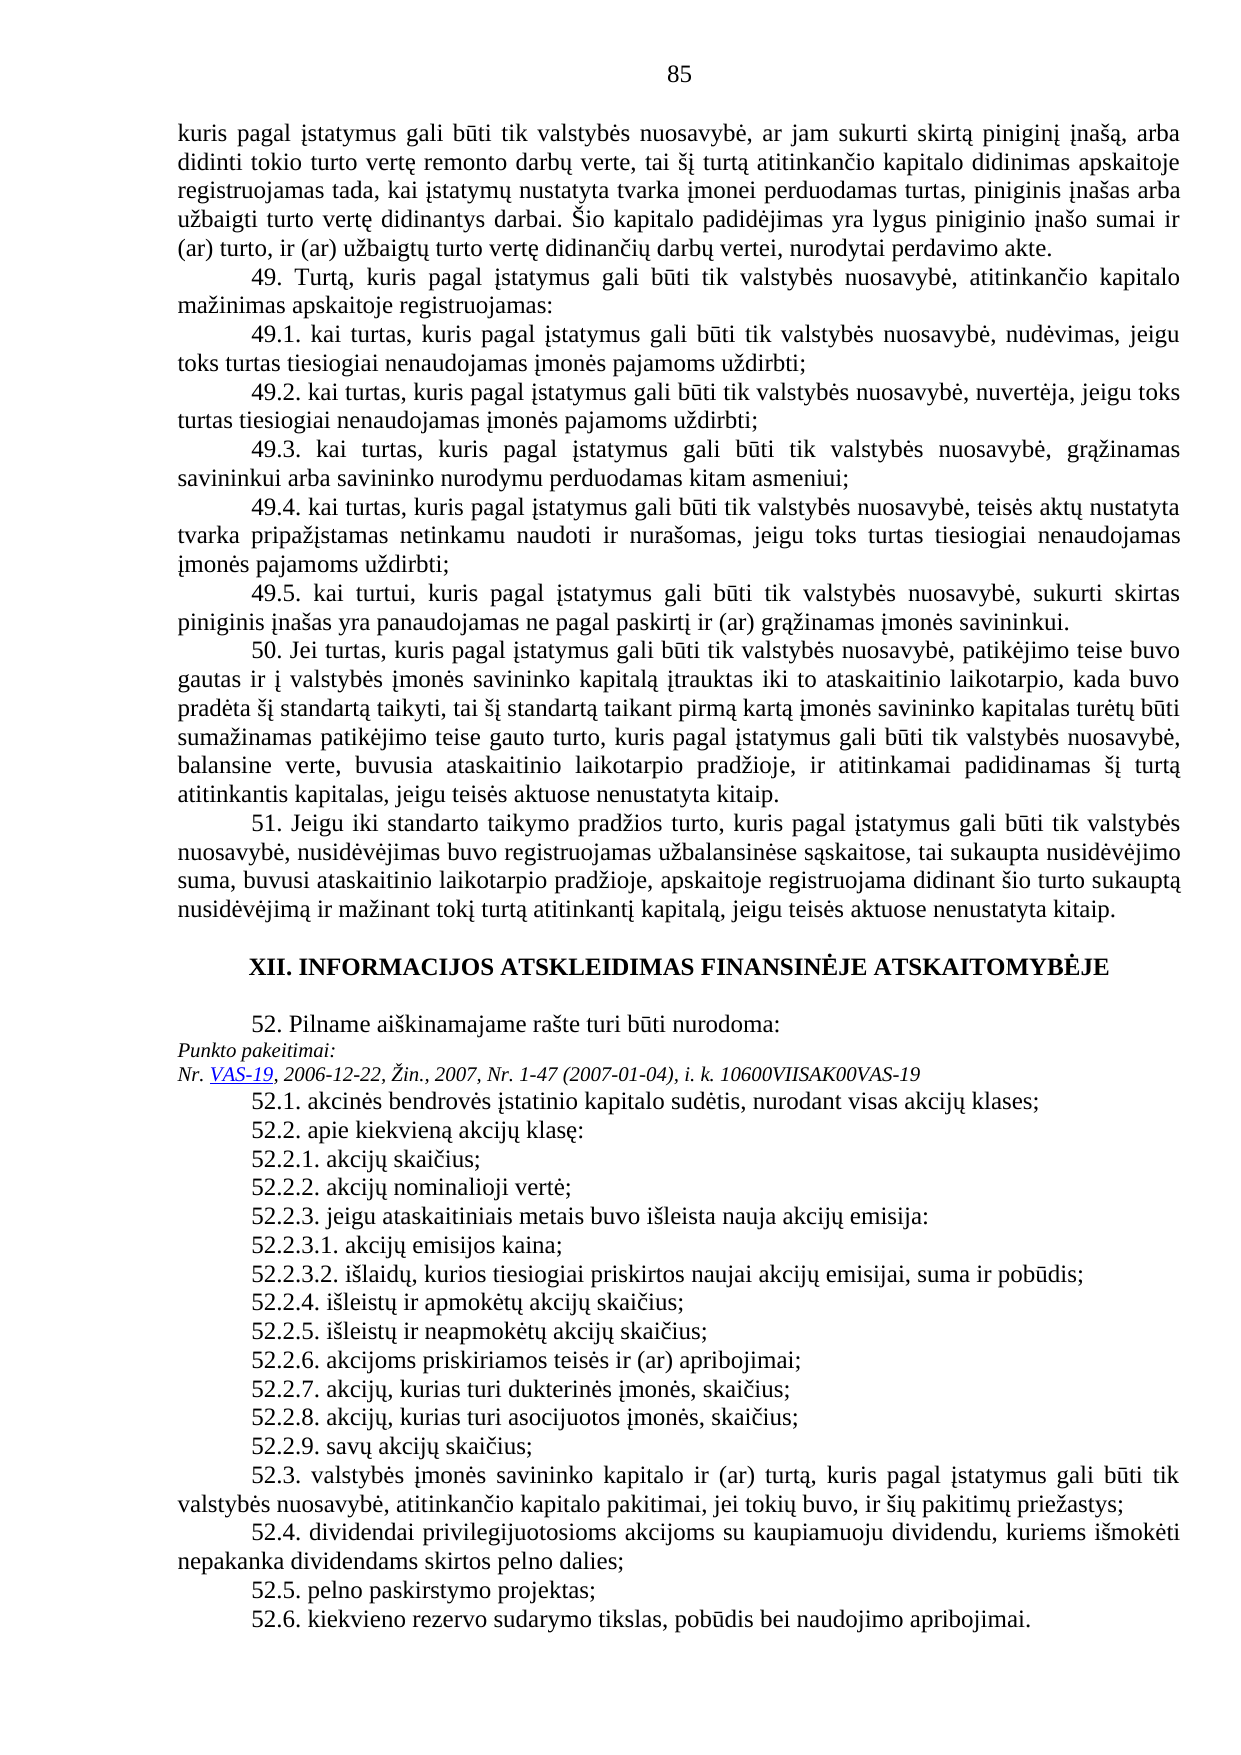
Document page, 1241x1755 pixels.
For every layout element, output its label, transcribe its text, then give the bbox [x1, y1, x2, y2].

text 52.2.9. savų akcijų skaičius; [177, 1431, 1181, 1460]
text 49.1. kai turtas, kuris pagal įstatymus gali būti tik valstybės nuosavybė, nudėvimas, jeigu toks turtas tiesiogiai nenaudojamas įmonės pajamoms uždirbti; [177, 319, 1181, 377]
text 52.2.8. akcijų, kurias turi asocijuotos įmonės, skaičius; [177, 1402, 1181, 1431]
text 49. Turtą, kuris pagal įstatymus gali būti tik valstybės nuosavybė, atitinkančio kapitalo mažinimas apskaitoje registruojamas: [177, 262, 1181, 319]
text 52. Pilname aiškinamajame rašte turi būti nurodoma: [177, 1009, 1181, 1038]
text 49.3. kai turtas, kuris pagal įstatymus gali būti tik valstybės nuosavybė, grąžinamas savininkui arba savininko nurodymu perduodamas kitam asmeniui; [177, 434, 1181, 492]
text 51. Jeigu iki standarto taikymo pradžios turto, kuris pagal įstatymus gali būti tik valstybės nuosavybė, nusidėvėjimas buvo registruojamas užbalansinėse sąskaitose, tai sukaupta nusidėvėjimo suma, buvusi ataskaitinio laikotarpio pradžioje, apskaitoje registruojama didinant šio turto sukauptą nusidėvėjimą ir mažinant tokį turtą atitinkantį kapitalą, jeigu teisės aktuose nenustatyta kitaip. [177, 808, 1181, 923]
text 52.5. pelno paskirstymo projektas; [177, 1575, 1181, 1604]
text 52.2.6. akcijoms priskiriamos teisės ir (ar) apribojimai; [177, 1345, 1181, 1374]
text 52.2.3.1. akcijų emisijos kaina; [177, 1230, 1181, 1259]
text 49.5. kai turtui, kuris pagal įstatymus gali būti tik valstybės nuosavybė, sukurti skirtas piniginis įnašas yra panaudojamas ne pagal paskirtį ir (ar) grąžinamas įmonės savininkui. [177, 578, 1181, 636]
text 52.2.1. akcijų skaičius; [177, 1144, 1181, 1172]
text 52.2.4. išleistų ir apmokėtų akcijų skaičius; [177, 1287, 1181, 1316]
text 50. Jei turtas, kuris pagal įstatymus gali būti tik valstybės nuosavybė, patikėjimo teise buvo gautas ir į valstybės įmonės savininko kapitalą įtrauktas iki to ataskaitinio laikotarpio, kada buvo pradėta šį standartą taikyti, tai šį standartą taikant pirmą kartą įmonės savininko kapitalas turėtų būti sumažinamas patikėjimo teise gauto turto, kuris pagal įstatymus gali būti tik valstybės nuosavybė, balansine verte, buvusia ataskaitinio laikotarpio pradžioje, ir atitinkamai padidinamas šį turtą atitinkantis kapitalas, jeigu teisės aktuose nenustatyta kitaip. [177, 636, 1181, 808]
text 52.3. valstybės įmonės savininko kapitalo ir (ar) turtą, kuris pagal įstatymus gali būti tik valstybės nuosavybė, atitinkančio kapitalo pakitimai, jei tokių buvo, ir šių pakitimų priežastys; [177, 1460, 1181, 1517]
text 52.2.3. jeigu ataskaitiniais metais buvo išleista nauja akcijų emisija: [177, 1201, 1181, 1230]
text 52.4. dividendai privilegijuotosioms akcijoms su kaupiamuoju dividendu, kuriems išmokėti nepakanka dividendams skirtos pelno dalies; [177, 1517, 1181, 1575]
text 52.6. kiekvieno rezervo sudarymo tikslas, pobūdis bei naudojimo apribojimai. [177, 1604, 1181, 1632]
text Nr. VAS-19, 2006-12-22, Žin., 2007, Nr. 1-47 (2007-01-04), i. k. 10600VIISAK00VAS-19 [177, 1062, 1181, 1086]
text 52.2.7. akcijų, kurias turi dukterinės įmonės, skaičius; [177, 1374, 1181, 1402]
text 52.2.5. išleistų ir neapmokėtų akcijų skaičius; [177, 1316, 1181, 1345]
text 52.2. apie kiekvieną akcijų klasę: [177, 1115, 1181, 1144]
text kuris pagal įstatymus gali būti tik valstybės nuosavybė, ar jam sukurti skirtą piniginį įnašą, arba didinti tokio turto vertę remonto darbų verte, tai šį turtą atitinkančio kapitalo didinimas apskaitoje registruojamas tada, kai įstatymų nustatyta tvarka įmonei perduodamas turtas, piniginis įnašas arba užbaigti turto vertę didinantys darbai. Šio kapitalo padidėjimas yra lygus piniginio įnašo sumai ir (ar) turto, ir (ar) užbaigtų turto vertę didinančių darbų vertei, nurodytai perdavimo akte. [177, 118, 1181, 262]
text Punkto pakeitimai: [177, 1038, 1181, 1062]
text 49.2. kai turtas, kuris pagal įstatymus gali būti tik valstybės nuosavybė, nuvertėja, jeigu toks turtas tiesiogiai nenaudojamas įmonės pajamoms uždirbti; [177, 377, 1181, 434]
text 52.2.2. akcijų nominalioji vertė; [177, 1172, 1181, 1201]
text 49.4. kai turtas, kuris pagal įstatymus gali būti tik valstybės nuosavybė, teisės aktų nustatyta tvarka pripažįstamas netinkamu naudoti ir nurašomas, jeigu toks turtas tiesiogiai nenaudojamas įmonės pajamoms uždirbti; [177, 492, 1181, 578]
text XII. INFORMACIJOS ATSKLEIDIMAS FINANSINĖJE ATSKAITOMYBĖJE [177, 952, 1181, 981]
text 52.1. akcinės bendrovės įstatinio kapitalo sudėtis, nurodant visas akcijų klases; [177, 1086, 1181, 1115]
text 52.2.3.2. išlaidų, kurios tiesiogiai priskirtos naujai akcijų emisijai, suma ir pobūdis; [177, 1259, 1181, 1287]
